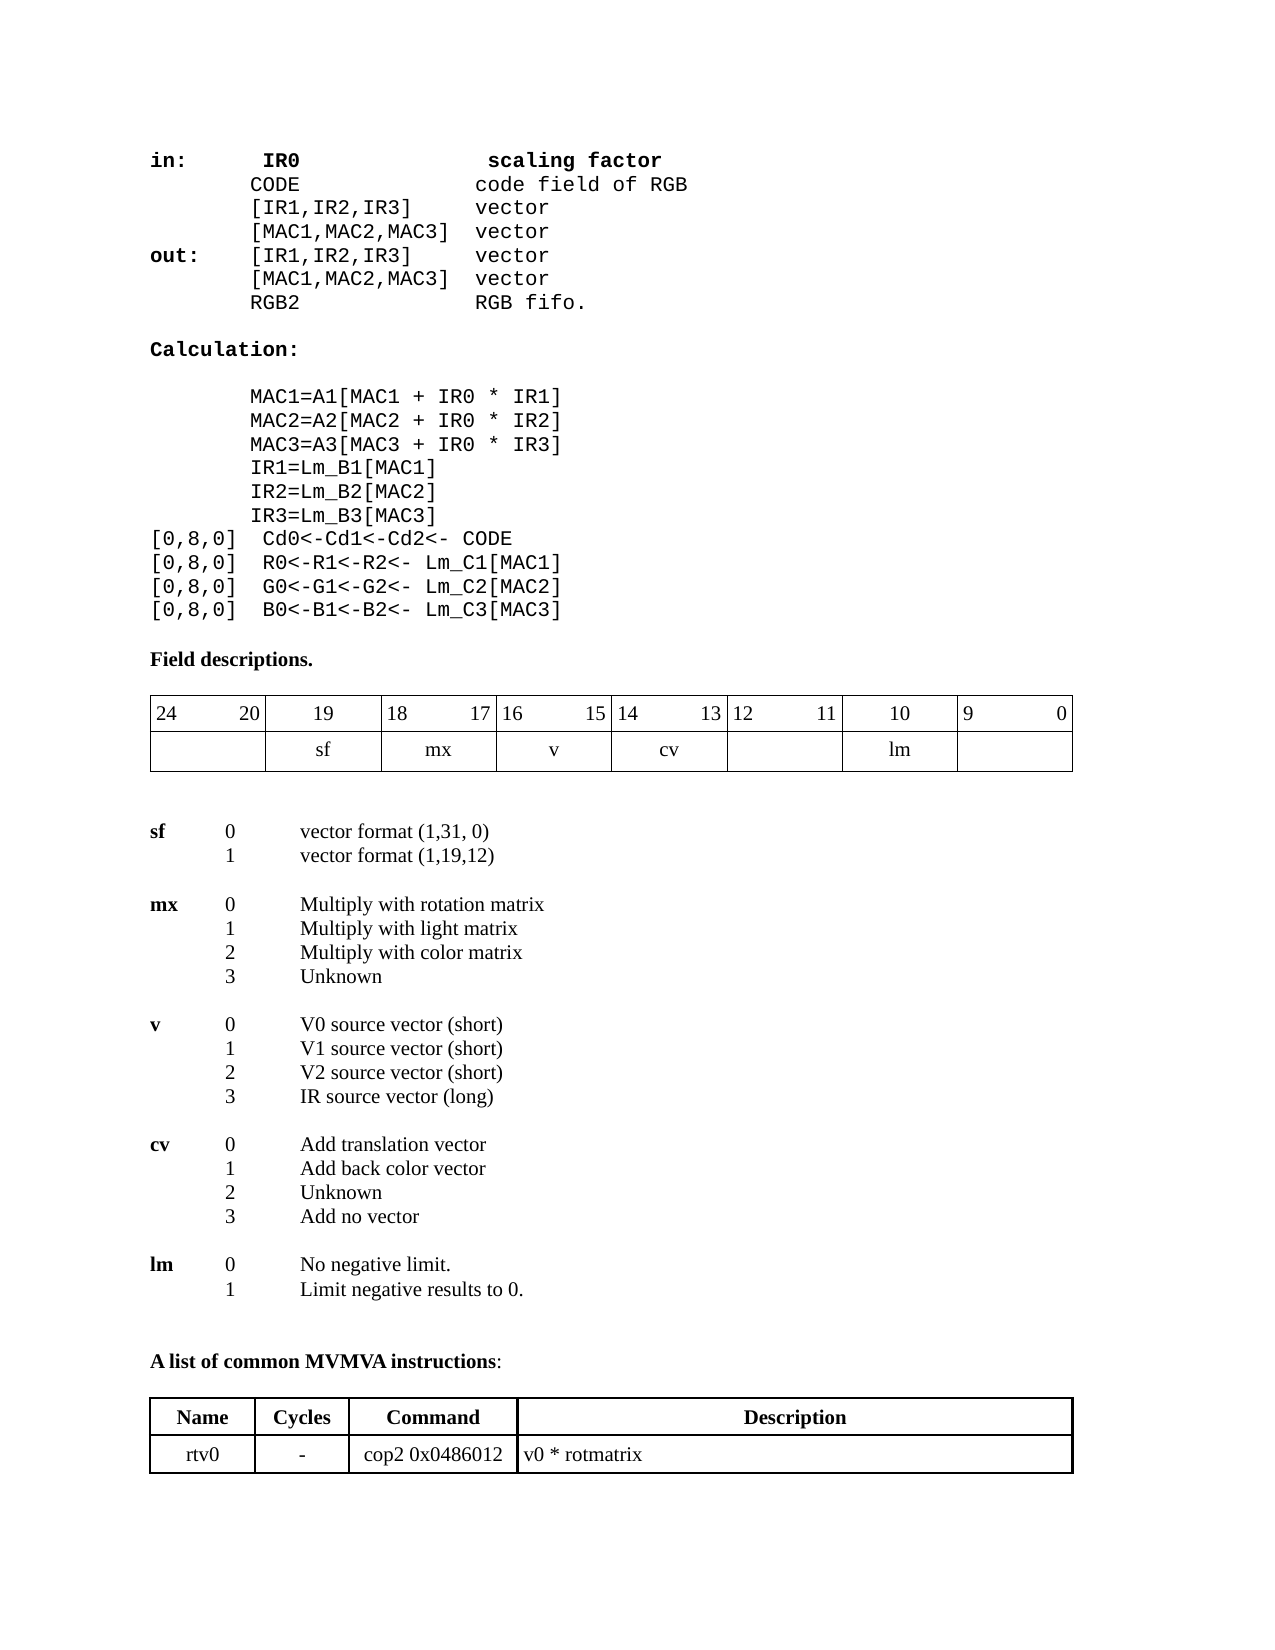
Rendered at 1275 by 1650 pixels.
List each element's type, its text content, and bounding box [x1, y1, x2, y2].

text 1 Limit negative results to 0. [150, 1276, 1125, 1301]
text [MAC1,MAC2,MAC3] vector [150, 221, 1125, 244]
text 2 Unknown [150, 1180, 1125, 1204]
text 1 Add back color vector [150, 1156, 1125, 1180]
table_header 14 [612, 696, 669, 731]
table_cell cop2 0x0486012 [350, 1436, 516, 1472]
text [MAC1,MAC2,MAC3] vector [150, 268, 1125, 292]
table_header 20 [209, 696, 265, 731]
text RGB2 RGB fifo. [150, 292, 1125, 316]
table_cell sf [266, 732, 381, 771]
text MAC1=A1[MAC1 + IR0 * IR1] [150, 386, 1125, 410]
text CODE code field of RGB [150, 174, 1125, 197]
table_cell v [497, 732, 611, 771]
text sf 0 vector format (1,31, 0) [150, 819, 1125, 843]
table_header 19 [266, 696, 381, 731]
table_cell [958, 732, 1072, 771]
table_header 12 [728, 696, 784, 731]
text 1 vector format (1,19,12) [150, 843, 1125, 867]
table_cell mx [382, 732, 496, 771]
text [0,8,0] R0<-R1<-R2<- Lm_C1[MAC1] [150, 552, 1125, 576]
text 3 IR source vector (long) [150, 1084, 1125, 1108]
table_header 9 [958, 696, 1015, 731]
table_cell [728, 732, 842, 771]
text MAC2=A2[MAC2 + IR0 * IR2] [150, 410, 1125, 434]
table_cell - [256, 1436, 348, 1472]
text 2 Multiply with color matrix [150, 939, 1125, 964]
table_header 11 [784, 696, 842, 731]
table_header 16 [497, 696, 553, 731]
text IR1=Lm_B1[MAC1] [150, 457, 1125, 481]
table_cell v0 * rotmatrix [519, 1436, 1071, 1472]
text [0,8,0] G0<-G1<-G2<- Lm_C2[MAC2] [150, 576, 1125, 599]
text [IR1,IR2,IR3] vector [150, 197, 1125, 221]
text IR3=Lm_B3[MAC3] [150, 505, 1125, 528]
text 3 Unknown [150, 964, 1125, 988]
table_header Cycles [256, 1399, 348, 1434]
text MAC3=A3[MAC3 + IR0 * IR3] [150, 434, 1125, 457]
table_cell [151, 732, 265, 771]
table_header 17 [438, 696, 496, 731]
table_header 0 [1015, 696, 1072, 731]
text [0,8,0] B0<-B1<-B2<- Lm_C3[MAC3] [150, 599, 1125, 623]
text cv 0 Add translation vector [150, 1132, 1125, 1156]
table_cell rtv0 [151, 1436, 254, 1472]
table_header 13 [669, 696, 727, 731]
text 1 Multiply with light matrix [150, 916, 1125, 939]
text [0,8,0] Cd0<-Cd1<-Cd2<- CODE [150, 528, 1125, 552]
text lm 0 No negative limit. [150, 1252, 1125, 1276]
table_cell lm [843, 732, 957, 771]
text out: [IR1,IR2,IR3] vector [150, 244, 1125, 268]
table_header Description [519, 1399, 1071, 1434]
text IR2=Lm_B2[MAC2] [150, 481, 1125, 505]
table_header 15 [554, 696, 611, 731]
table_header 10 [843, 696, 957, 731]
table_header Name [151, 1399, 254, 1434]
text in: IR0 scaling factor [150, 150, 1125, 174]
text A list of common MVMVA instructions: [150, 1349, 1125, 1373]
text 1 V1 source vector (short) [150, 1036, 1125, 1060]
table_header Command [350, 1399, 516, 1434]
table_header 24 [151, 696, 209, 731]
table_cell cv [612, 732, 727, 771]
list Field descriptions. [150, 647, 1125, 671]
text 2 V2 source vector (short) [150, 1060, 1125, 1084]
text Calculation: [150, 339, 1125, 363]
text v 0 V0 source vector (short) [150, 1012, 1125, 1036]
text mx 0 Multiply with rotation matrix [150, 891, 1125, 916]
table_header 18 [382, 696, 438, 731]
text 3 Add no vector [150, 1204, 1125, 1228]
